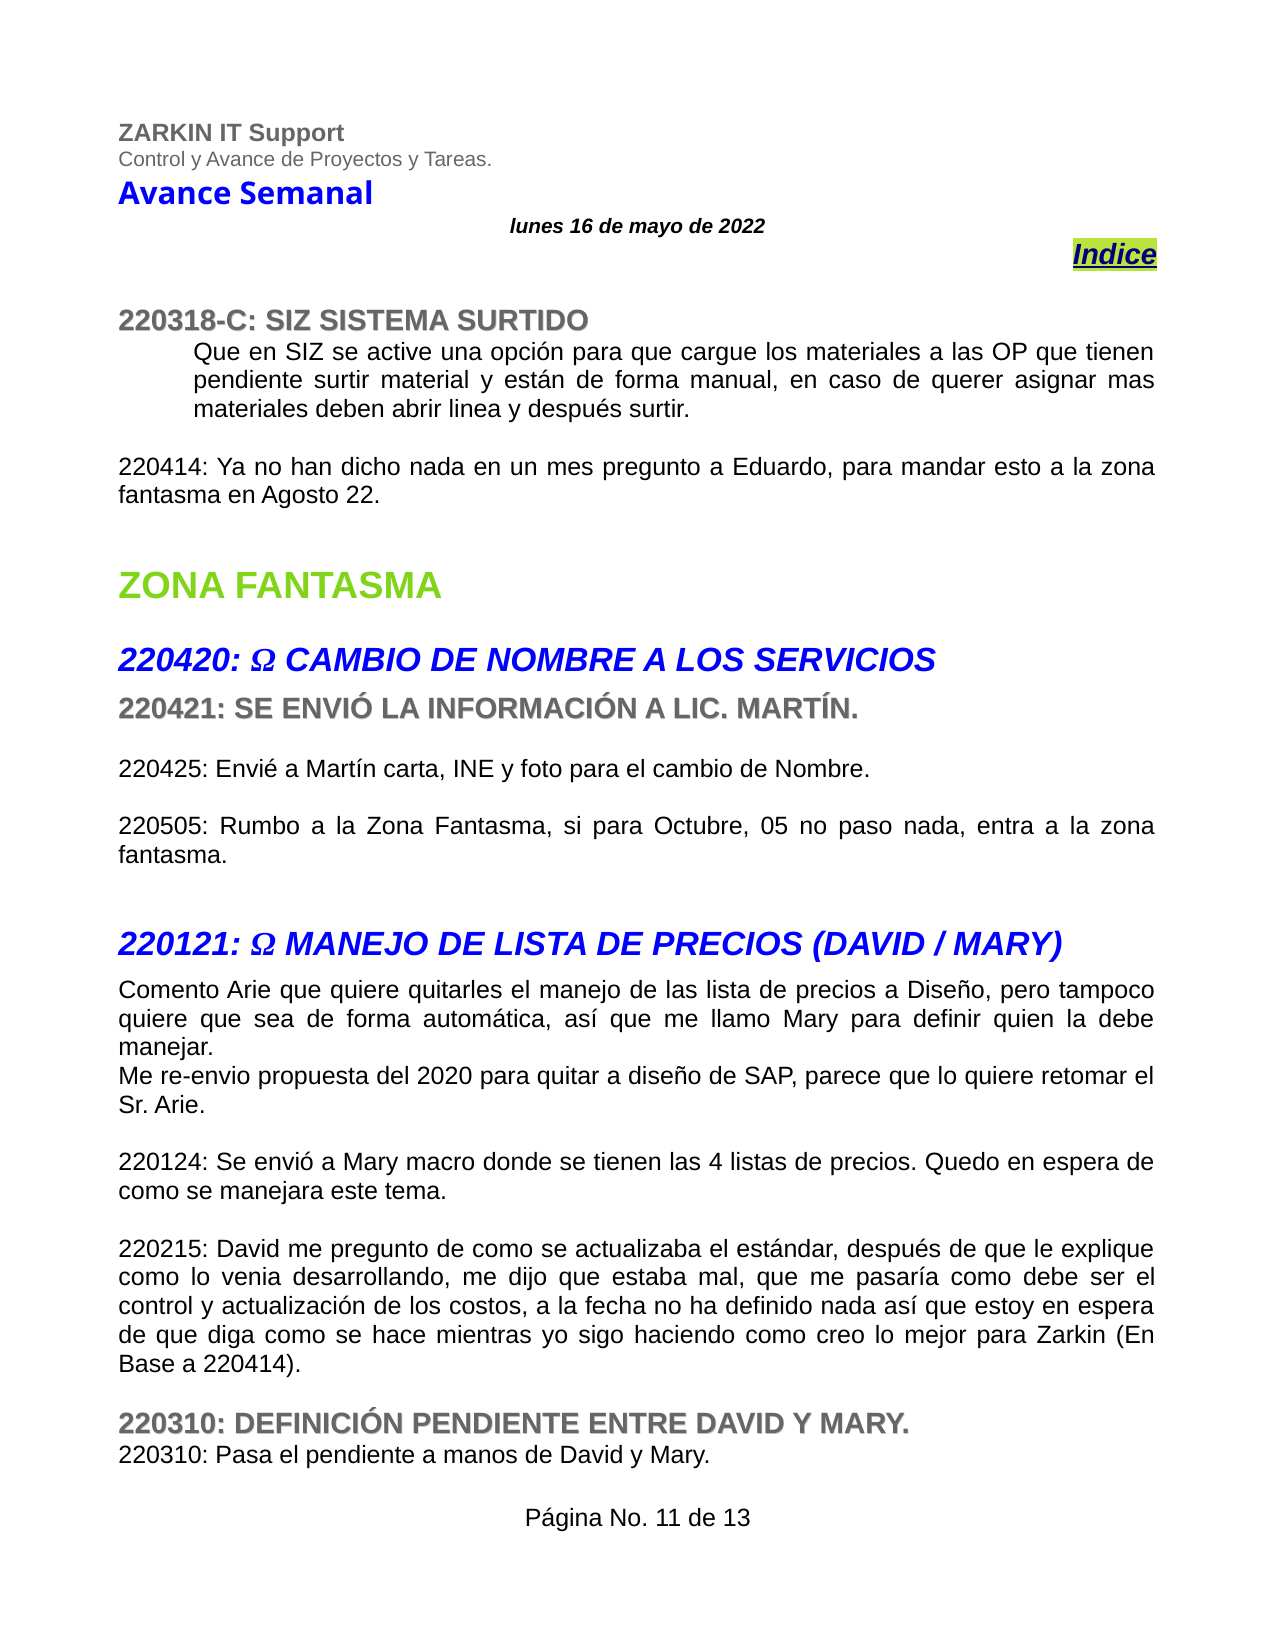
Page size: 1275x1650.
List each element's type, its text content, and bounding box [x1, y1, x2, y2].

text Me re-envio propuesta del 2020 para quitar a diseño de SAP, parece que lo quiere retomar el Sr. Arie. [118, 1061, 1157, 1118]
subtitle 220421: Se envió la información a Lic. Martín. [118, 691, 1157, 725]
subtitle 220121: Ω MANEJO DE LISTA DE PRECIOS (david / mary) [118, 923, 1157, 962]
text 220414: Ya no han dicho nada en un mes pregunto a Eduardo, para mandar esto a la zona fantasma en Agosto 22. [118, 452, 1157, 509]
text Que en SIZ se active una opción para que cargue los materiales a las OP que tienen pendiente surtir material y están de forma manual, en caso de querer asignar mas materiales deben abrir linea y después surtir. [193, 337, 1157, 423]
text Comento Arie que quiere quitarles el manejo de las lista de precios a Diseño, pero tampoco quiere que sea de forma automática, así que me llamo Mary para definir quien la debe manejar. [118, 975, 1157, 1061]
text 220124: Se envió a Mary macro donde se tienen las 4 listas de precios. Quedo en espera de como se manejara este tema. [118, 1147, 1157, 1205]
subtitle 220420: Ω CAMBIO DE NOMBRE A LOS SERVICIOS [118, 640, 1157, 679]
text 220505: Rumbo a la Zona Fantasma, si para Octubre, 05 no paso nada, entra a la zona fantasma. [118, 811, 1157, 869]
text 220310: Pasa el pendiente a manos de David y Mary. [118, 1440, 1157, 1468]
text 220425: Envié a Martín carta, INE y foto para el cambio de Nombre. [118, 754, 1157, 783]
subtitle 220318-C: SIZ SISTEMA SURTIDO [118, 303, 1157, 337]
subtitle 220310: DEFINICIÓN PENDIENTE ENTRE DAVID Y MARY. [118, 1406, 1157, 1440]
text 220215: David me pregunto de como se actualizaba el estándar, después de que le explique como lo venia desarrollando, me dijo que estaba mal, que me pasaría como debe ser el control y actualización de los costos, a la fecha no ha definido nada así que estoy en espera de que diga como se hace mientras yo sigo haciendo como creo lo mejor para Zarkin (En Base a 220414). [118, 1233, 1157, 1377]
subtitle ZONA FANTASMA [118, 563, 1157, 607]
